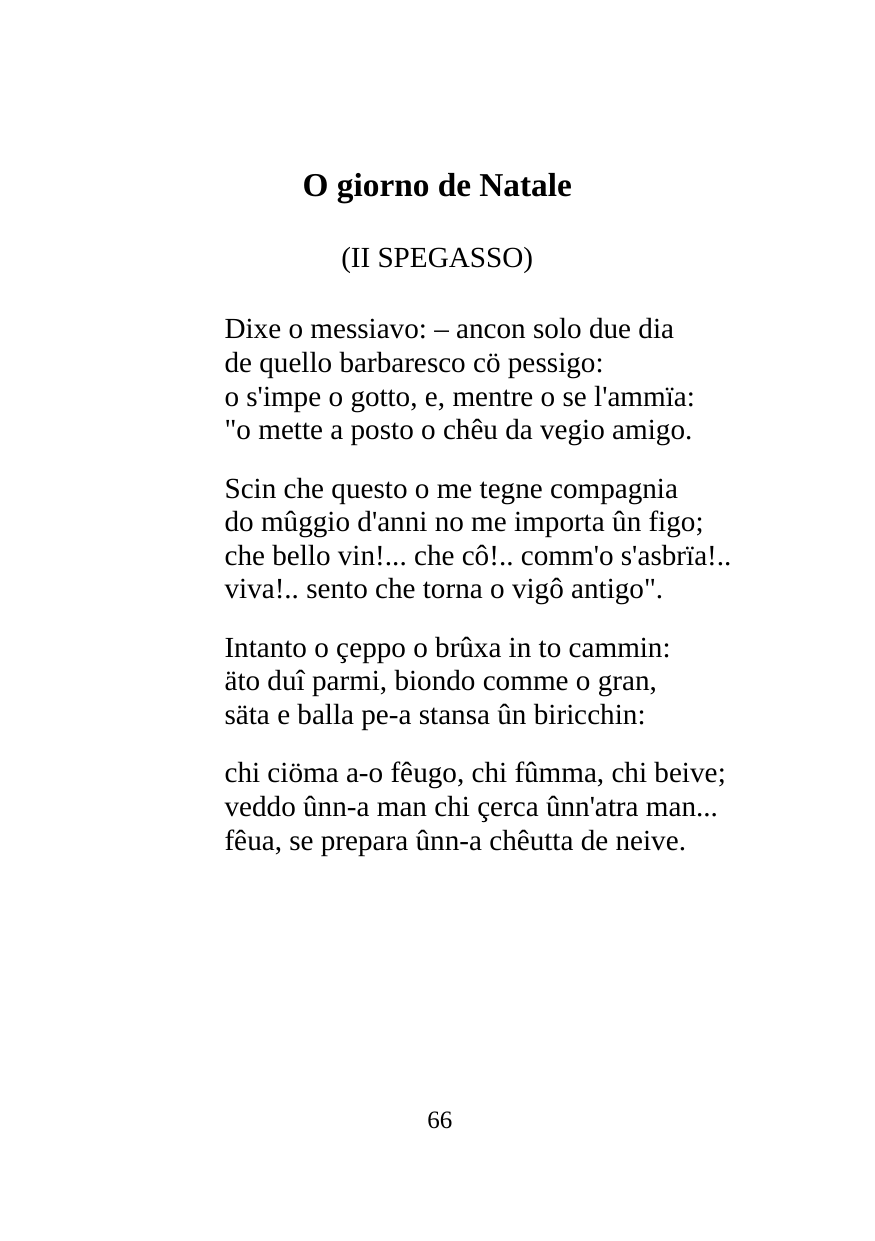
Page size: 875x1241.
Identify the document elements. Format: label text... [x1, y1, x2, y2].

text Dixe o messiavo: – ancon solo due dia de quello barbaresco cö pessigo: o s'impe o gotto, e, mentre o se l'ammïa: "o mette a posto o chêu da vegio amigo. [224, 312, 768, 446]
subtitle O giorno de Natale [106, 165, 768, 203]
text Scin che questo o me tegne compagnia do mûggio d'anni no me importa ûn figo; che bello vin!... che cô!.. comm'o s'asbrïa!.. viva!.. sento che torna o vigô antigo". [224, 471, 768, 605]
text chi ciöma a-o fêugo, chi fûmma, chi beive; veddo ûnn-a man chi çerca ûnn'atra man... fêua, se prepara ûnn-a chêutta de neive. [224, 756, 768, 856]
text Intanto o çeppo o brûxa in to cammin: äto duî parmi, biondo comme o gran, säta e balla pe-a stansa ûn biricchin: [224, 630, 768, 731]
text (II SPEGASSO) [106, 241, 768, 274]
